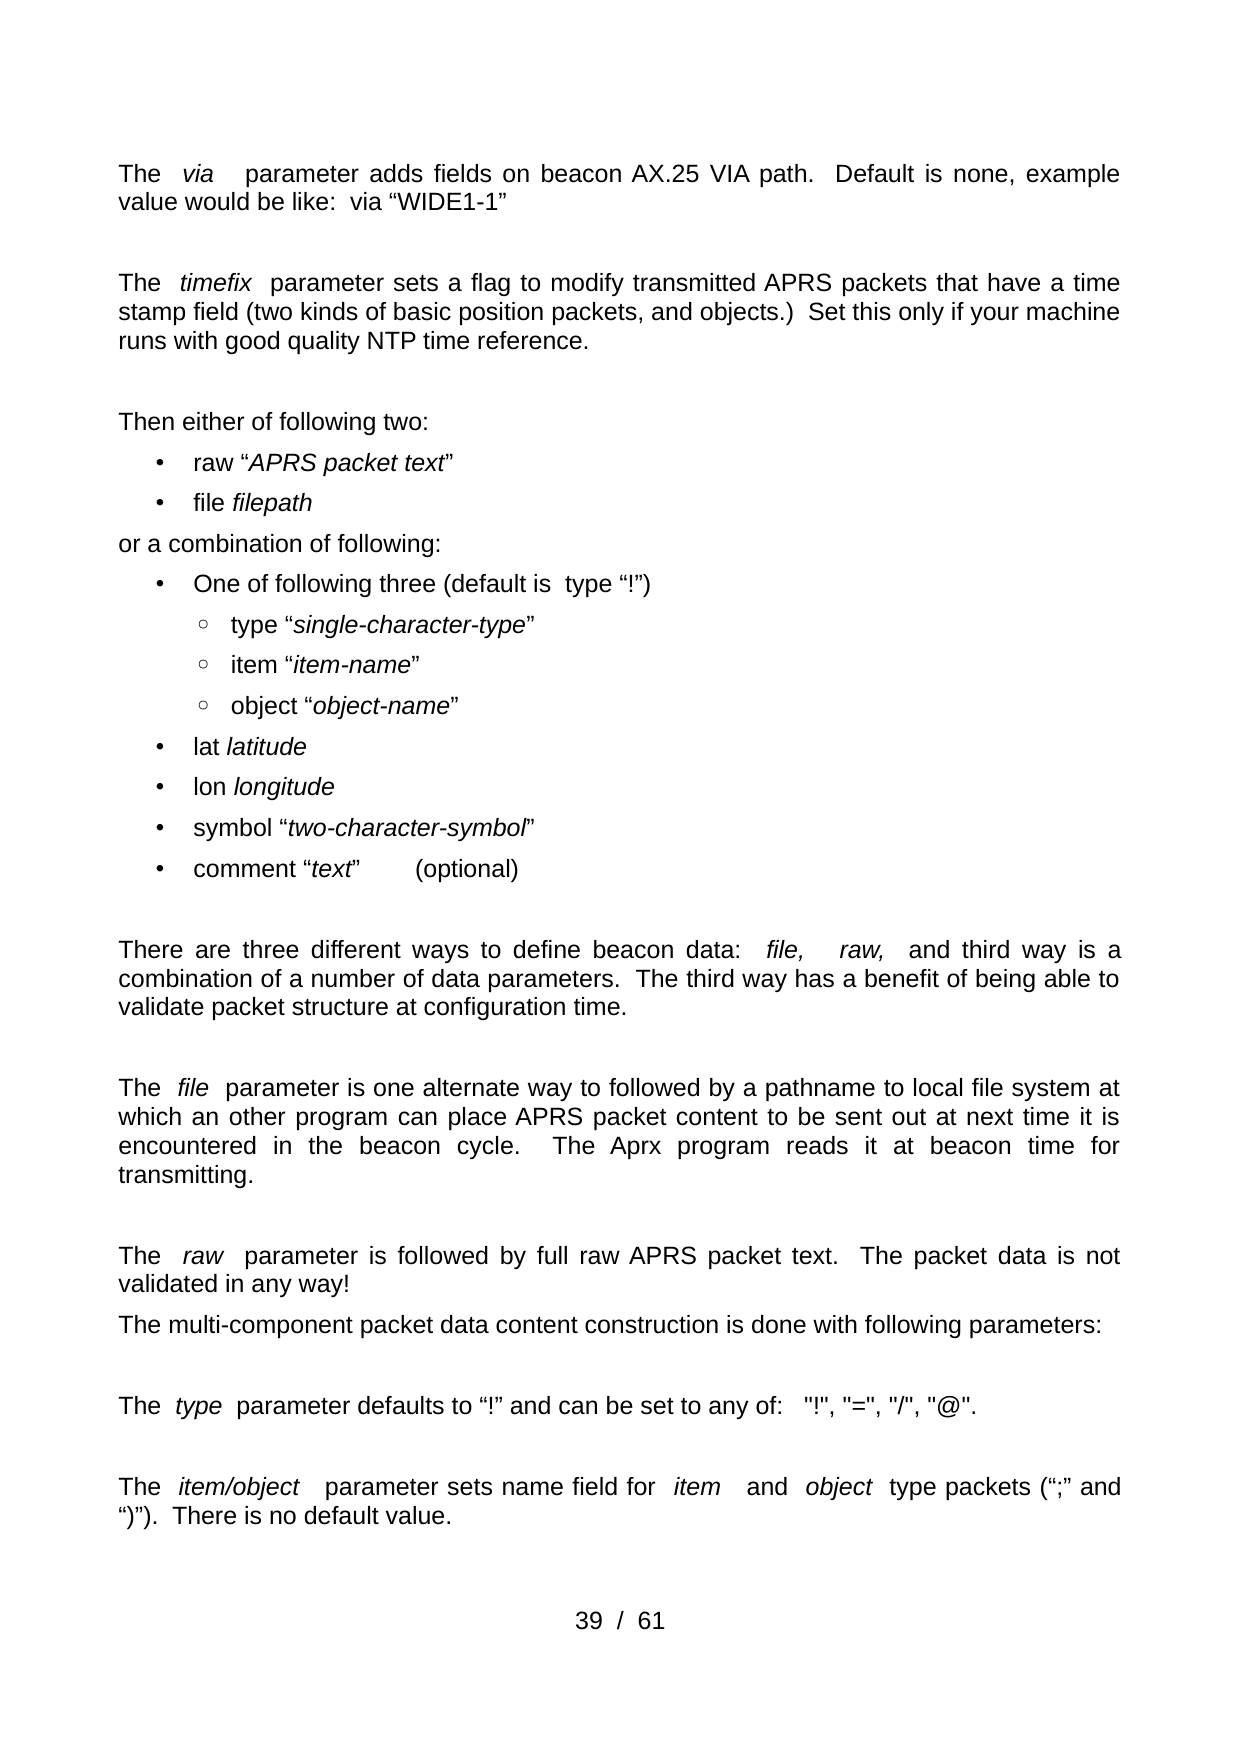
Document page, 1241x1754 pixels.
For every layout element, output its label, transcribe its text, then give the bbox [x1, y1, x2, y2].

list symbol “two-character-symbol” [156, 813, 1122, 842]
text The item/object parameter sets name field for item and object type packets (“;” and “)”). There is no default value. [118, 1472, 1122, 1529]
list item “item-name” [193, 651, 1122, 679]
text The timefix parameter sets a flag to modify transmitted APRS packets that have a time stamp field (two kinds of basic position packets, and objects.) Set this only if your machine runs with good quality NTP time reference. [118, 268, 1122, 355]
list type “single-character-type” [193, 610, 1122, 639]
list object “object-name” [193, 691, 1122, 720]
list lon longitude [156, 772, 1122, 801]
text There are three different ways to define beacon data: file, raw, and third way is a combination of a number of data parameters. The third way has a benefit of being able to validate packet structure at configuration time. [118, 935, 1122, 1021]
text The file parameter is one alternate way to followed by a pathname to local file system at which an other program can place APRS packet content to be sent out at next time it is encountered in the beacon cycle. The Aprx program reads it at beacon time for transmitting. [118, 1073, 1122, 1188]
text or a combination of following: [118, 529, 1122, 557]
list comment “text” (optional) [156, 854, 1122, 882]
list lat latitude [156, 732, 1122, 761]
text The type parameter defaults to “!” and can be set to any of: "!", "=", "/", "@". [118, 1391, 1122, 1420]
text The via parameter adds fields on beacon AX.25 VIA path. Default is none, example value would be like: via “WIDE1-1” [118, 159, 1122, 216]
list file filepath [156, 488, 1122, 517]
text The raw parameter is followed by full raw APRS packet text. The packet data is not validated in any way! [118, 1241, 1122, 1298]
text Then either of following two: [118, 407, 1122, 436]
text The multi-component packet data content construction is done with following parameters: [118, 1310, 1122, 1339]
list One of following three (default is type “!”) [156, 569, 1122, 598]
list raw “APRS packet text” [156, 447, 1122, 476]
